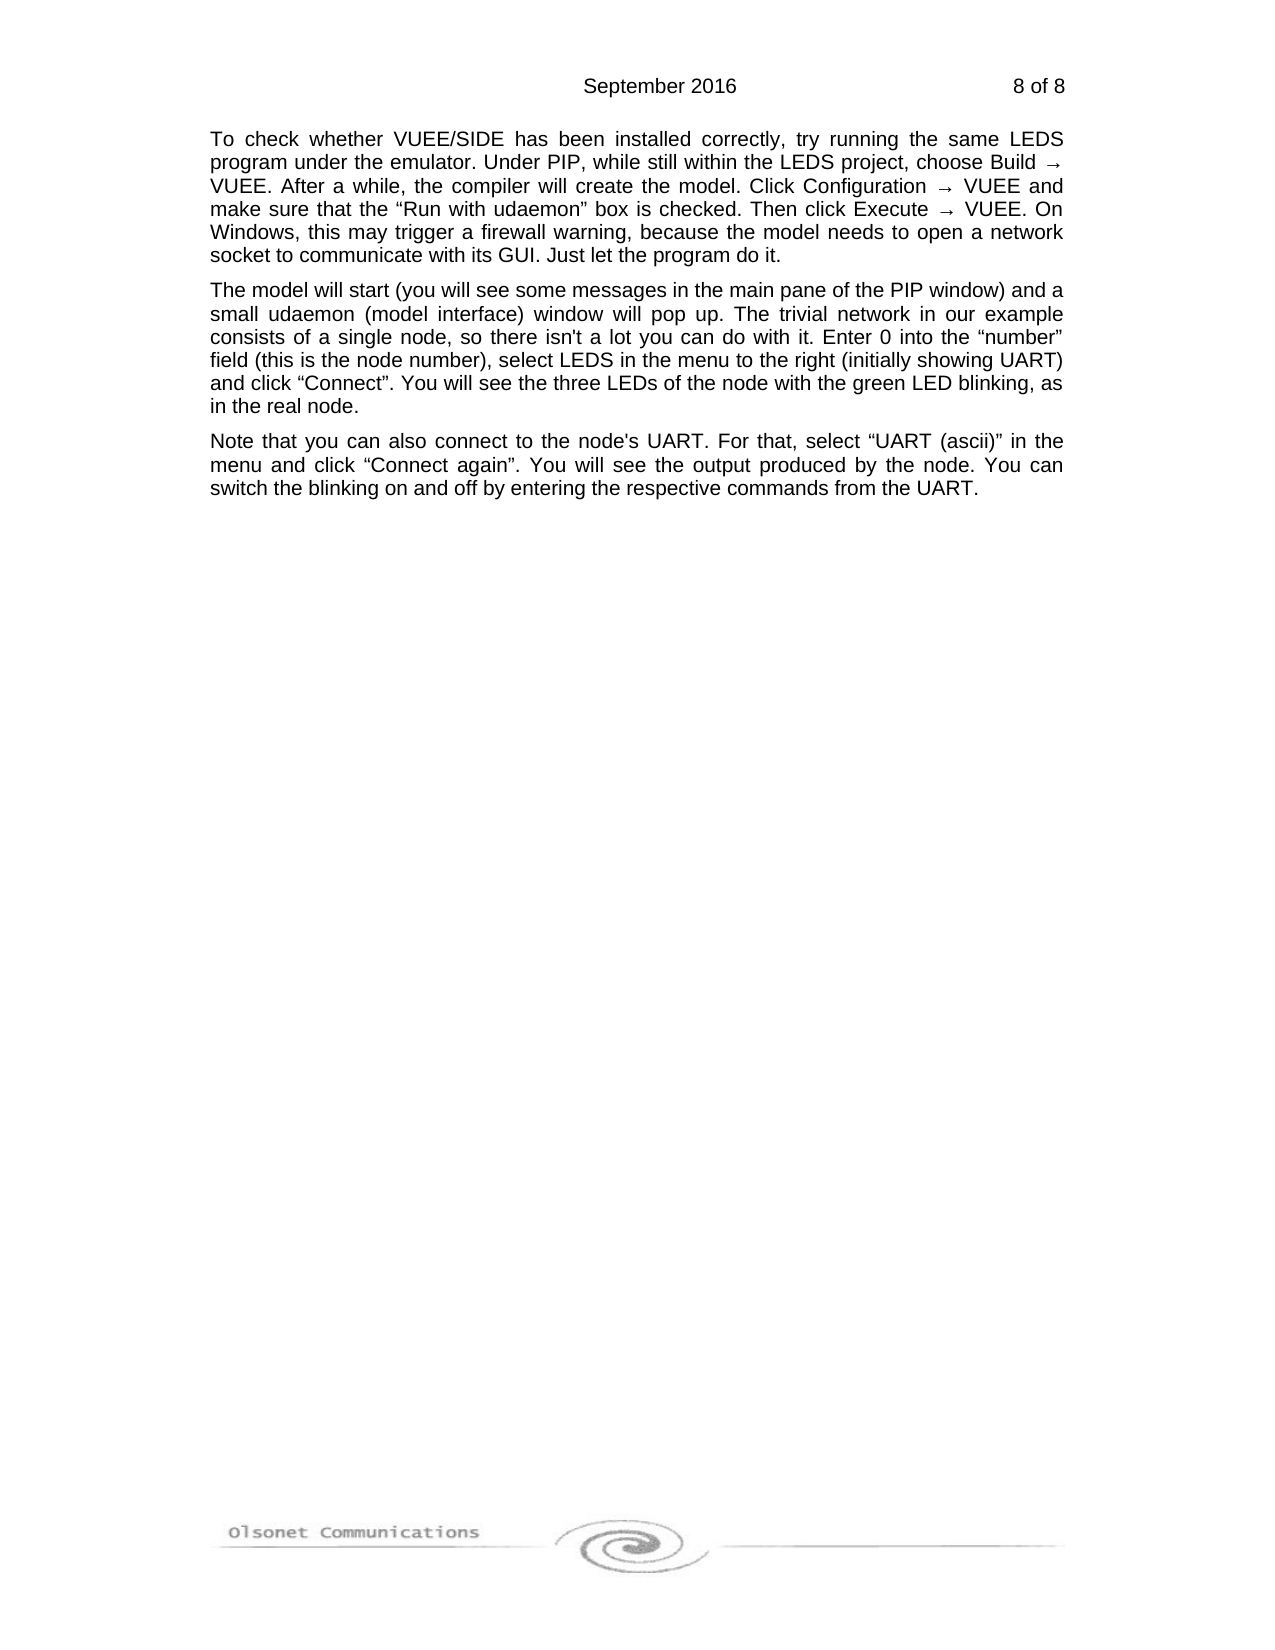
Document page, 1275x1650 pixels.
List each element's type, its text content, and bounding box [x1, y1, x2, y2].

text To check whether VUEE/SIDE has been installed correctly, try running the same LEDS program under the emulator. Under PIP, while still within the LEDS project, choose Build → VUEE. After a while, the compiler will create the model. Click Configuration → VUEE and make sure that the “Run with udaemon” box is checked. Then click Execute → VUEE. On Windows, this may trigger a firewall warning, because the model needs to open a network socket to communicate with its GUI. Just let the program do it. [210, 128, 1065, 267]
text Note that you can also connect to the node's UART. For that, select “UART (ascii)” in the menu and click “Connect again”. You will see the output produced by the node. You can switch the blinking on and off by entering the respective commands from the UART. [210, 430, 1065, 500]
text The model will start (you will see some messages in the main pane of the PIP window) and a small udaemon (model interface) window will pop up. The trivial network in our example consists of a single node, so there isn't a lot you can do with it. Enter 0 into the “number” field (this is the node number), select LEDS in the menu to the right (initially showing UART) and click “Connect”. You will see the three LEDs of the node with the green LED blinking, as in the real node. [210, 279, 1065, 418]
picture [210, 1504, 1065, 1596]
